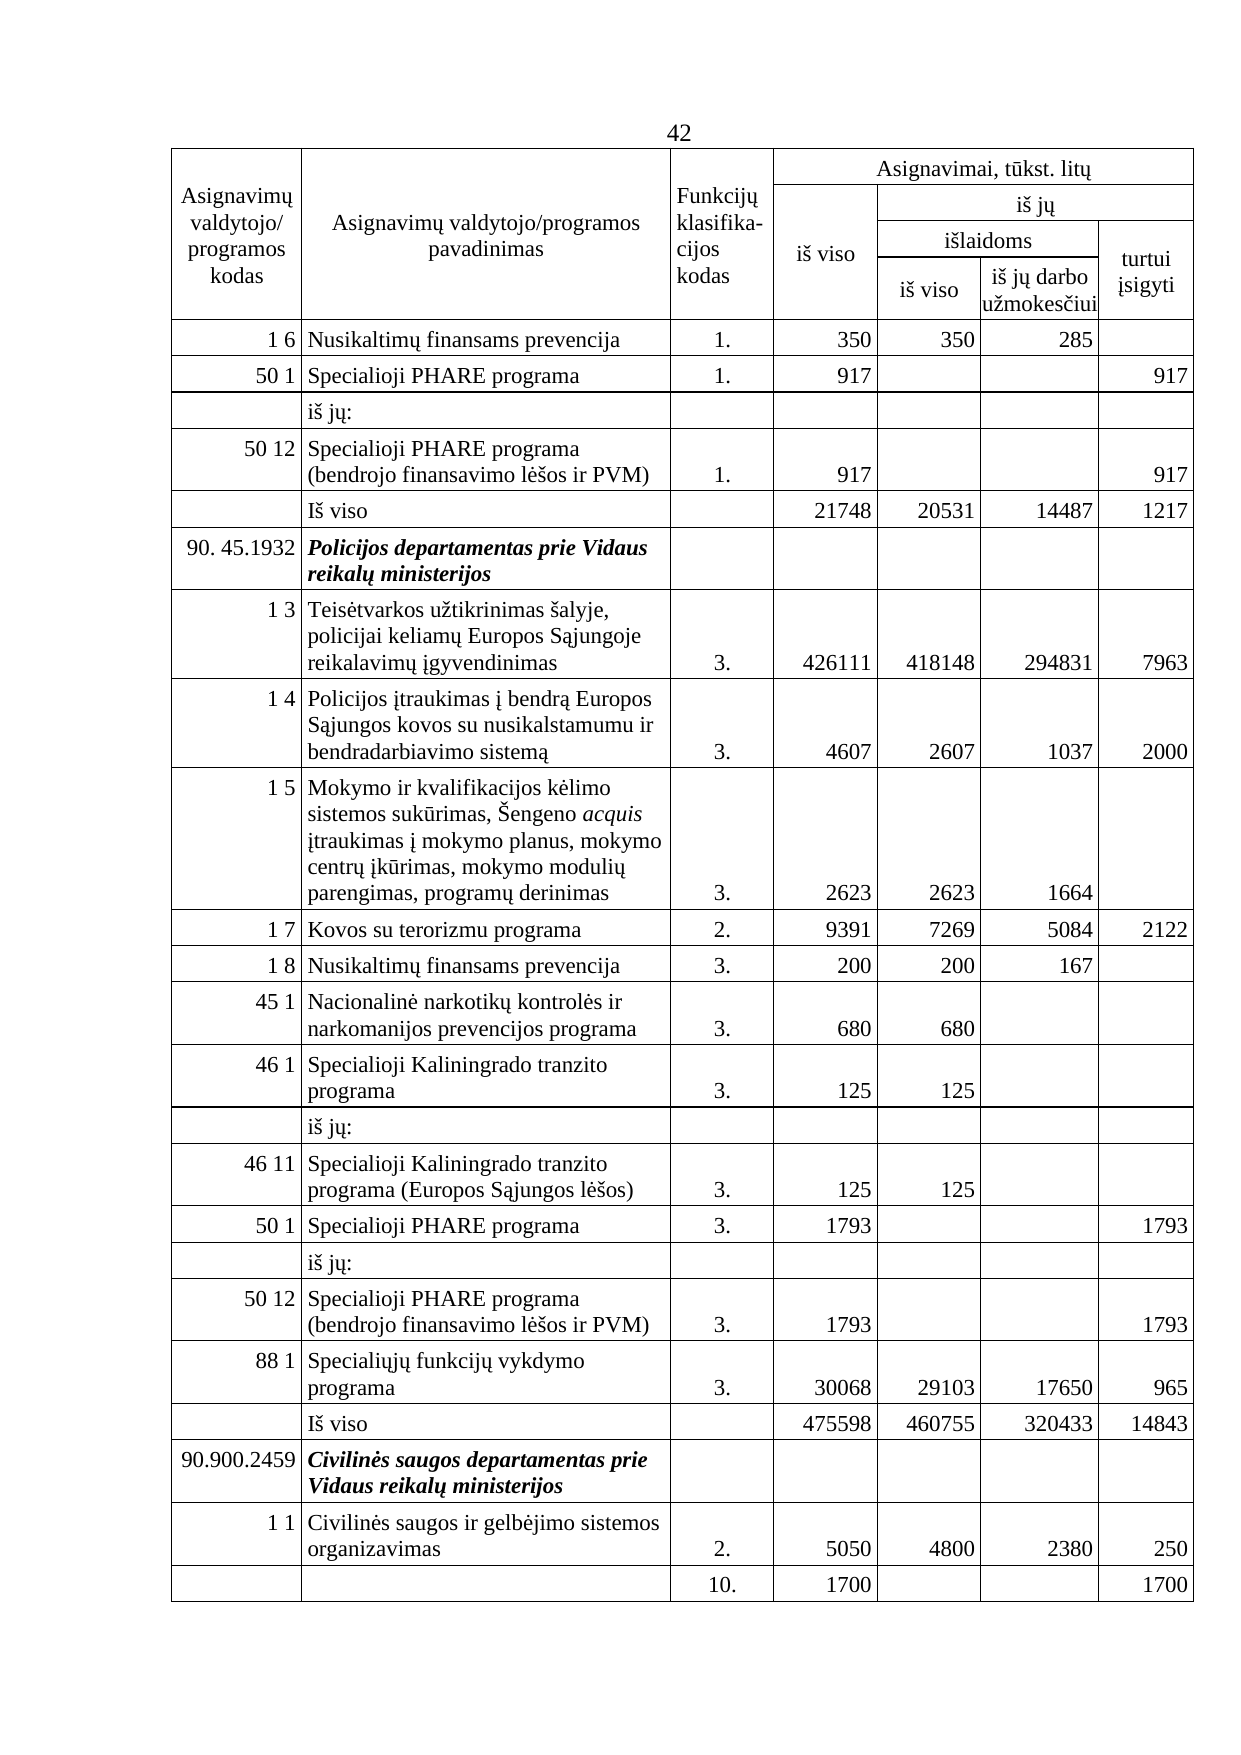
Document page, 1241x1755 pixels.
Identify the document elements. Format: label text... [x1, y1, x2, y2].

table_cell 475598 [774, 1404, 877, 1439]
table_cell 90.900.2459 [172, 1440, 301, 1502]
table_cell [774, 1108, 877, 1143]
table_cell 3. [671, 1341, 773, 1403]
table_cell [1099, 320, 1193, 355]
table_cell [1099, 1243, 1193, 1278]
table_cell 1 1 [172, 1503, 301, 1564]
table_cell [774, 393, 877, 428]
table_cell [878, 1566, 980, 1601]
table_cell 125 [878, 1045, 980, 1106]
table_cell 1 4 [172, 679, 301, 767]
table_cell [981, 356, 1098, 391]
table_cell [1099, 393, 1193, 428]
table_cell 125 [878, 1144, 980, 1205]
table_cell iš jų darbo užmokesčiui [981, 258, 1098, 319]
table_cell 2607 [878, 679, 980, 767]
table_cell 167 [981, 946, 1098, 981]
table_cell 426111 [774, 590, 877, 678]
table_cell 1 6 [172, 320, 301, 355]
table_cell iš jų: [302, 1108, 670, 1143]
table_cell [878, 356, 980, 391]
table_cell 50 12 [172, 429, 301, 490]
table_cell [671, 1243, 773, 1278]
table_cell 3. [671, 1206, 773, 1242]
table_cell Kovos su terorizmu programa [302, 910, 670, 945]
table_cell [981, 1440, 1098, 1502]
table_cell [981, 982, 1098, 1044]
table_header Asignavimai, tūkst. litų [774, 149, 1193, 184]
table_cell Specialioji PHARE programa (bendrojo finansavimo lėšos ir PVM) [302, 1279, 670, 1340]
table_cell 1217 [1099, 491, 1193, 527]
table_cell 20531 [878, 491, 980, 527]
table_cell [671, 491, 773, 527]
table_cell turtui įsigyti [1099, 221, 1193, 319]
table_cell 1 5 [172, 768, 301, 909]
table_cell [1099, 1440, 1193, 1502]
table_cell 2. [671, 1503, 773, 1564]
table_cell [302, 1566, 670, 1601]
table_cell 1700 [774, 1566, 877, 1601]
table_cell 4607 [774, 679, 877, 767]
table_cell [671, 1404, 773, 1439]
table_cell [172, 1243, 301, 1278]
table_cell 250 [1099, 1503, 1193, 1564]
table_cell Nusikaltimų finansams prevencija [302, 946, 670, 981]
table_cell [172, 1566, 301, 1601]
table_cell Mokymo ir kvalifikacijos kėlimo sistemos sukūrimas, Šengeno acquis įtraukimas į mokymo planus, mokymo centrų įkūrimas, mokymo modulių parengimas, programų derinimas [302, 768, 670, 909]
table_cell Specialioji Kaliningrado tranzito programa (Europos Sąjungos lėšos) [302, 1144, 670, 1205]
table_cell 917 [774, 429, 877, 490]
table_cell [981, 1144, 1098, 1205]
table_cell 1 8 [172, 946, 301, 981]
table_cell [981, 1108, 1098, 1143]
table_cell 50 1 [172, 1206, 301, 1242]
table_cell Civilinės saugos ir gelbėjimo sistemos organizavimas [302, 1503, 670, 1564]
table_cell 917 [774, 356, 877, 391]
table_cell 1664 [981, 768, 1098, 909]
table_cell 2623 [774, 768, 877, 909]
table_cell 917 [1099, 429, 1193, 490]
table_cell 3. [671, 768, 773, 909]
table_cell Iš viso [302, 1404, 670, 1439]
table_cell Civilinės saugos departamentas prie Vidaus reikalų ministerijos [302, 1440, 670, 1502]
table_cell 1. [671, 429, 773, 490]
table_cell 125 [774, 1045, 877, 1106]
table_cell [981, 429, 1098, 490]
table_cell 5050 [774, 1503, 877, 1564]
table_cell 3. [671, 1279, 773, 1340]
table_cell 1793 [774, 1279, 877, 1340]
table_cell [671, 1440, 773, 1502]
table_cell [878, 1243, 980, 1278]
table_header Funkcijų klasifika-cijos kodas [671, 149, 773, 319]
table_cell [1099, 1045, 1193, 1106]
table_cell [878, 1206, 980, 1242]
table_cell 1 7 [172, 910, 301, 945]
table_cell 10. [671, 1566, 773, 1601]
table_cell Nusikaltimų finansams prevencija [302, 320, 670, 355]
table_cell Teisėtvarkos užtikrinimas šalyje, policijai keliamų Europos Sąjungoje reikalavimų įgyvendinimas [302, 590, 670, 678]
table_cell 21748 [774, 491, 877, 527]
table_cell [981, 1279, 1098, 1340]
table_cell 90. 45.1932 [172, 528, 301, 589]
table_cell 1037 [981, 679, 1098, 767]
table_cell 3. [671, 1144, 773, 1205]
table_cell [1099, 768, 1193, 909]
table_cell 3. [671, 679, 773, 767]
table_cell [671, 528, 773, 589]
table_cell 294831 [981, 590, 1098, 678]
table_cell [878, 393, 980, 428]
table_cell 350 [774, 320, 877, 355]
table_cell 1793 [774, 1206, 877, 1242]
table_cell Policijos įtraukimas į bendrą Europos Sąjungos kovos su nusikalstamumu ir bendradarbiavimo sistemą [302, 679, 670, 767]
table_cell iš viso [774, 185, 877, 319]
table_cell 125 [774, 1144, 877, 1205]
table_cell iš viso [878, 258, 980, 319]
table_header Asignavimų valdytojo/ programos kodas [172, 149, 301, 319]
table_cell 3. [671, 1045, 773, 1106]
table_cell Specialioji PHARE programa (bendrojo finansavimo lėšos ir PVM) [302, 429, 670, 490]
table_cell [878, 429, 980, 490]
table_cell [172, 491, 301, 527]
table_cell 418148 [878, 590, 980, 678]
table_cell 1793 [1099, 1279, 1193, 1340]
table_cell 1. [671, 356, 773, 391]
table_cell Policijos departamentas prie Vidaus reikalų ministerijos [302, 528, 670, 589]
table_cell [878, 1279, 980, 1340]
table_cell 29103 [878, 1341, 980, 1403]
table_cell 17650 [981, 1341, 1098, 1403]
table_cell 200 [774, 946, 877, 981]
table_cell iš jų: [302, 393, 670, 428]
table_cell Specialioji PHARE programa [302, 356, 670, 391]
table_cell [981, 1045, 1098, 1106]
table_cell [981, 1206, 1098, 1242]
table_cell [981, 1566, 1098, 1601]
table_cell [774, 528, 877, 589]
table_cell 2000 [1099, 679, 1193, 767]
table_cell [878, 528, 980, 589]
table_cell 965 [1099, 1341, 1193, 1403]
table_cell Specialioji Kaliningrado tranzito programa [302, 1045, 670, 1106]
table_cell 2623 [878, 768, 980, 909]
table_cell Specialioji PHARE programa [302, 1206, 670, 1242]
table_cell 200 [878, 946, 980, 981]
table_cell [981, 1243, 1098, 1278]
table_cell [1099, 946, 1193, 981]
table_cell Iš viso [302, 491, 670, 527]
table_cell 46 1 [172, 1045, 301, 1106]
table_cell 45 1 [172, 982, 301, 1044]
table_cell Specialiųjų funkcijų vykdymo programa [302, 1341, 670, 1403]
table_cell iš jų [878, 185, 1193, 220]
table_cell iš jų: [302, 1243, 670, 1278]
table_cell [774, 1440, 877, 1502]
table_cell 14487 [981, 491, 1098, 527]
table_cell [671, 1108, 773, 1143]
table_cell 3. [671, 590, 773, 678]
table_cell 50 1 [172, 356, 301, 391]
table_header Asignavimų valdytojo/programos pavadinimas [302, 149, 670, 319]
table_cell 46 11 [172, 1144, 301, 1205]
table_cell [671, 393, 773, 428]
table_cell [774, 1243, 877, 1278]
table_cell [1099, 528, 1193, 589]
table_cell 1 3 [172, 590, 301, 678]
table_cell 88 1 [172, 1341, 301, 1403]
table_cell 4800 [878, 1503, 980, 1564]
table_cell [1099, 982, 1193, 1044]
table_cell 2. [671, 910, 773, 945]
table_cell 2380 [981, 1503, 1098, 1564]
table_cell [878, 1440, 980, 1502]
table_cell 9391 [774, 910, 877, 945]
table_cell 285 [981, 320, 1098, 355]
table_cell 7963 [1099, 590, 1193, 678]
table_cell 30068 [774, 1341, 877, 1403]
table_cell 3. [671, 982, 773, 1044]
table_cell [981, 393, 1098, 428]
table_cell 680 [878, 982, 980, 1044]
table_cell [1099, 1144, 1193, 1205]
table_cell Nacionalinė narkotikų kontrolės ir narkomanijos prevencijos programa [302, 982, 670, 1044]
table_cell 1. [671, 320, 773, 355]
table_cell 3. [671, 946, 773, 981]
table_cell 917 [1099, 356, 1193, 391]
table_cell [172, 393, 301, 428]
table_cell 320433 [981, 1404, 1098, 1439]
table_cell 350 [878, 320, 980, 355]
table_cell [172, 1404, 301, 1439]
table_cell 680 [774, 982, 877, 1044]
table_cell [1099, 1108, 1193, 1143]
table_cell [878, 1108, 980, 1143]
table_cell 5084 [981, 910, 1098, 945]
table_cell išlaidoms [878, 221, 1098, 256]
table_cell 14843 [1099, 1404, 1193, 1439]
table_cell 460755 [878, 1404, 980, 1439]
table_cell [981, 528, 1098, 589]
table_cell [172, 1108, 301, 1143]
table_cell 7269 [878, 910, 980, 945]
table_cell 1700 [1099, 1566, 1193, 1601]
table_cell 1793 [1099, 1206, 1193, 1242]
table_cell 50 12 [172, 1279, 301, 1340]
table_cell 2122 [1099, 910, 1193, 945]
